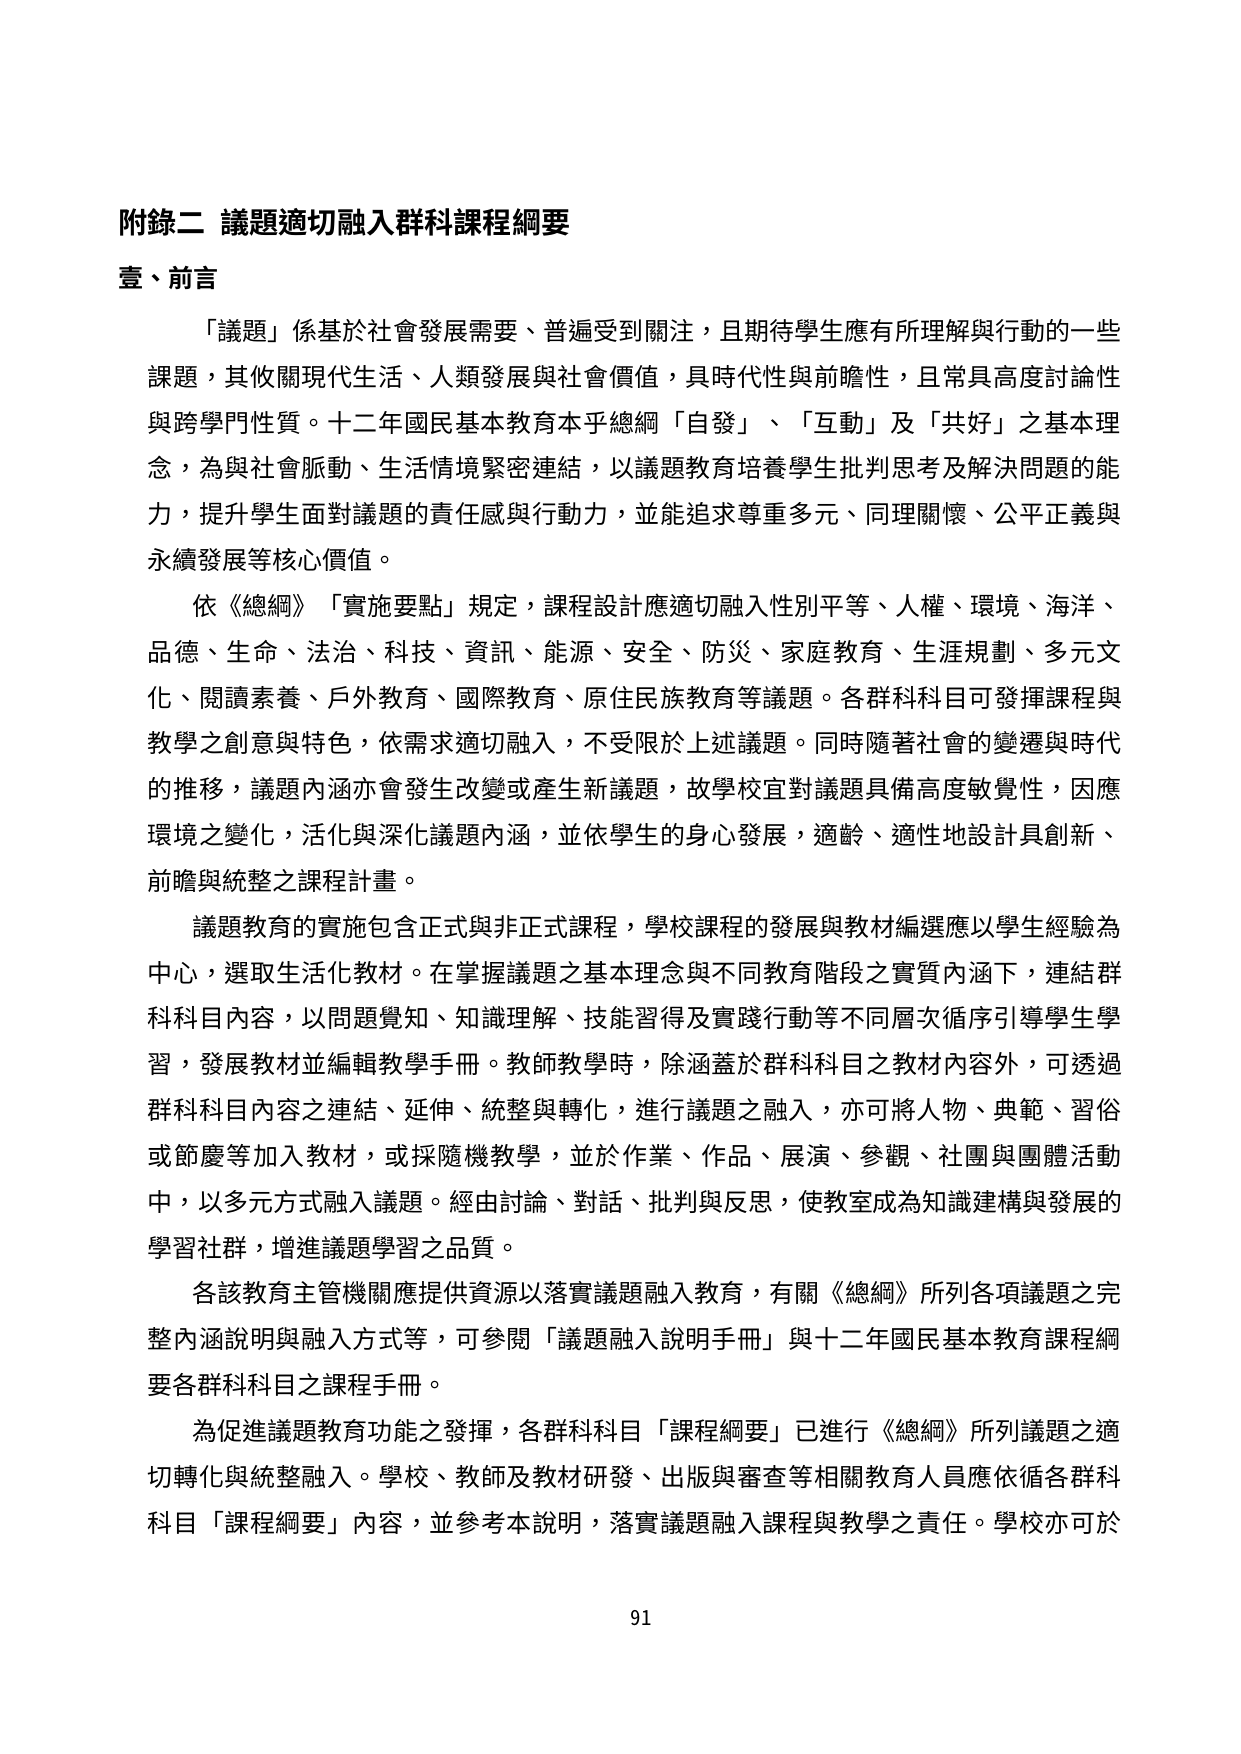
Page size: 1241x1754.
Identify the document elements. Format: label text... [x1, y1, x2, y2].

text 為促進議題教育功能之發揮，各群科科目「課程綱要」已進行《總綱》所列議題之適切轉化與統整融入。學校、教師及教材研發、出版與審查等相關教育人員應依循各群科科目「課程綱要」內容，並參考本說明，落實議題融入課程與教學之責任。學校亦可於 [148, 1404, 1122, 1541]
text 議題教育的實施包含正式與非正式課程，學校課程的發展與教材編選應以學生經驗為中心，選取生活化教材。在掌握議題之基本理念與不同教育階段之實質內涵下，連結群科科目內容，以問題覺知、知識理解、技能習得及實踐行動等不同層次循序引導學生學習，發展教材並編輯教學手冊。教師教學時，除涵蓋於群科科目之教材內容外，可透過群科科目內容之連結、延伸、統整與轉化，進行議題之融入，亦可將人物、典範、習俗或節慶等加入教材，或採隨機教學，並於作業、作品、展演、參觀、社團與團體活動中，以多元方式融入議題。經由討論、對話、批判與反思，使教室成為知識建構與發展的學習社群，增進議題學習之品質。 [148, 899, 1122, 1266]
text 各該教育主管機關應提供資源以落實議題融入教育，有關《總綱》所列各項議題之完整內涵說明與融入方式等，可參閱「議題融入說明手冊」與十二年國民基本教育課程綱要各群科科目之課程手冊。 [148, 1266, 1122, 1404]
text 壹、前言 [118, 250, 1122, 296]
text 附錄二 議題適切融入群科課程綱要 [118, 197, 1122, 243]
text 依《總綱》「實施要點」規定，課程設計應適切融入性別平等、人權、環境、海洋、品德、生命、法治、科技、資訊、能源、安全、防災、家庭教育、生涯規劃、多元文化、閱讀素養、戶外教育、國際教育、原住民族教育等議題。各群科科目可發揮課程與教學之創意與特色，依需求適切融入，不受限於上述議題。同時隨著社會的變遷與時代的推移，議題內涵亦會發生改變或產生新議題，故學校宜對議題具備高度敏覺性，因應環境之變化，活化與深化議題內涵，並依學生的身心發展，適齡、適性地設計具創新、前瞻與統整之課程計畫。 [148, 579, 1122, 899]
text 「議題」係基於社會發展需要、普遍受到關注，且期待學生應有所理解與行動的一些課題，其攸關現代生活、人類發展與社會價值，具時代性與前瞻性，且常具高度討論性與跨學門性質。十二年國民基本教育本乎總綱「自發」、「互動」及「共好」之基本理念，為與社會脈動、生活情境緊密連結，以議題教育培養學生批判思考及解決問題的能力，提升學生面對議題的責任感與行動力，並能追求尊重多元、同理關懷、公平正義與永續發展等核心價值。 [148, 304, 1122, 579]
